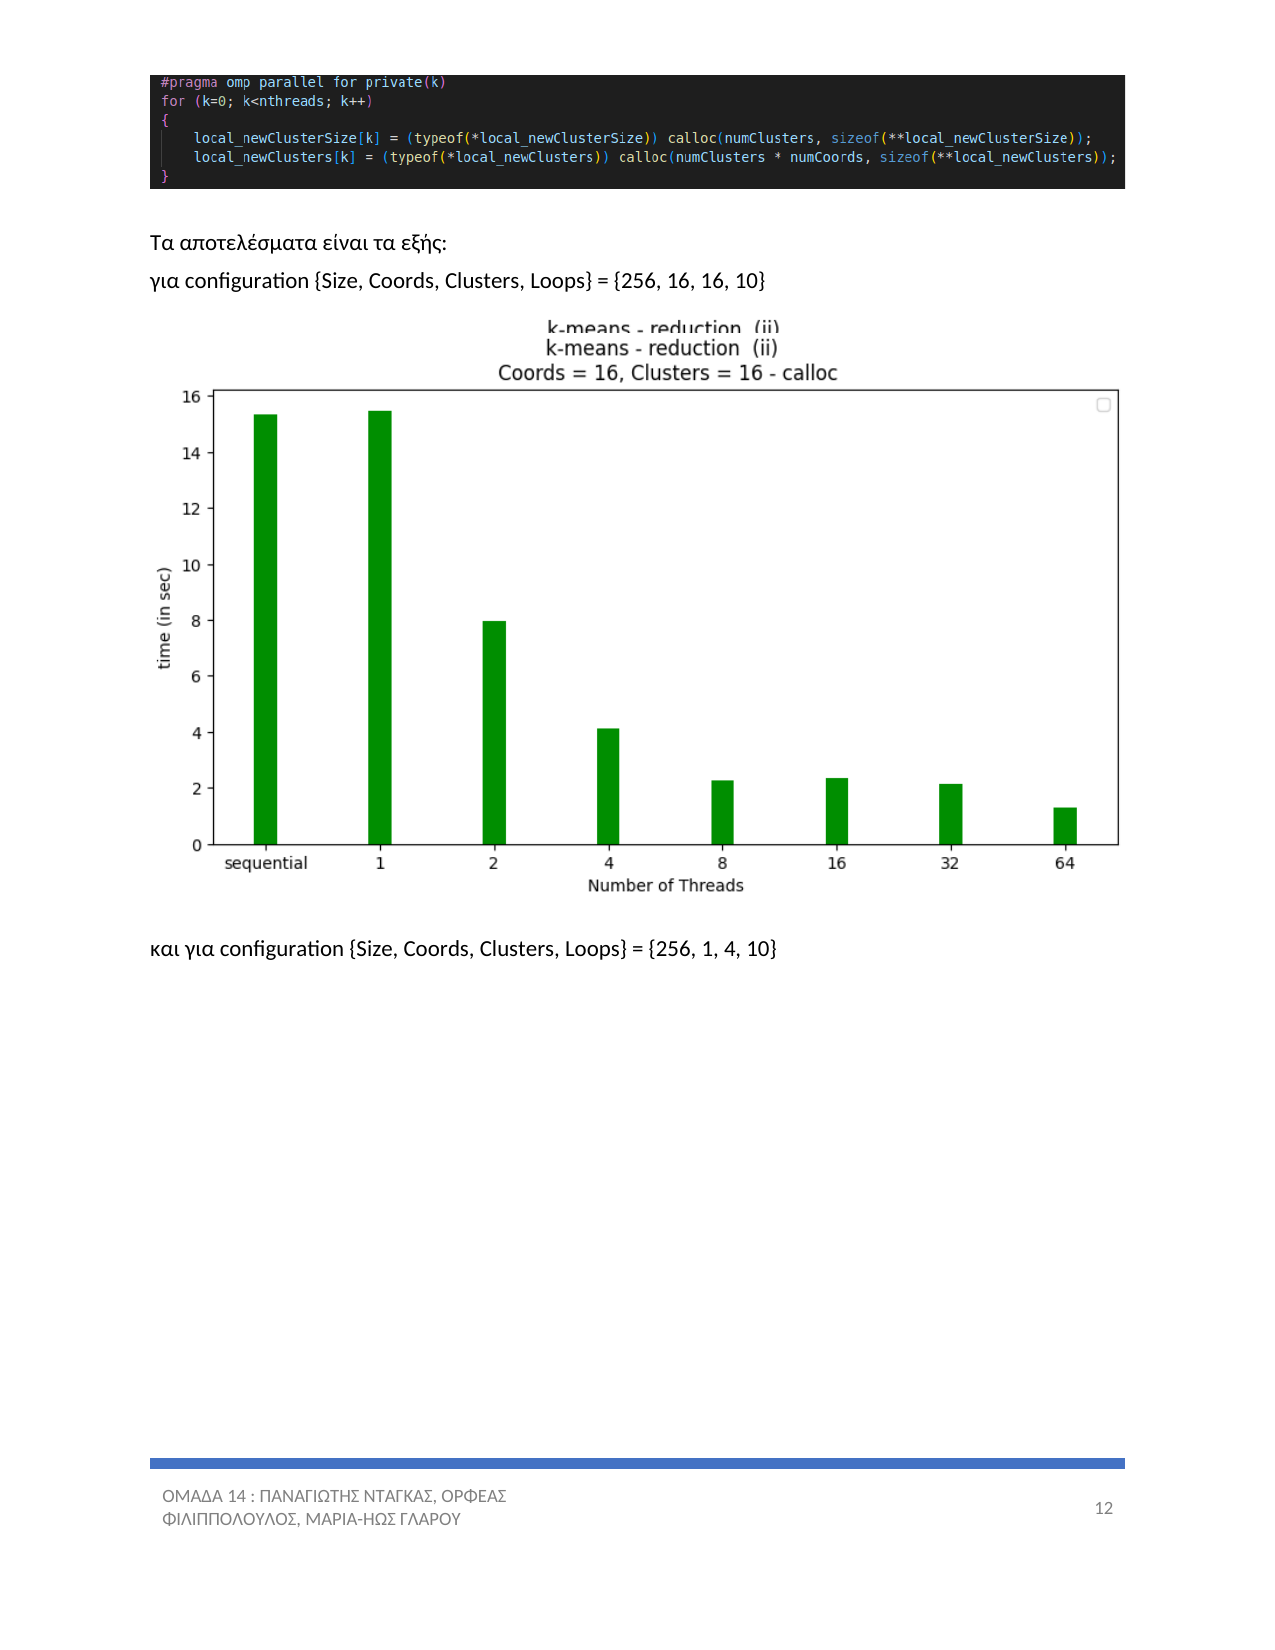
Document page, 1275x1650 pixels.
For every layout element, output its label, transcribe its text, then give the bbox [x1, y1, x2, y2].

text Τα αποτελέσματα είναι τα εξής: [150, 228, 1125, 256]
text και για configuration {Size, Coords, Clusters, Loops} = {256, 1, 4, 10} [150, 934, 1125, 962]
text για configuration {Size, Coords, Clusters, Loops} = {256, 16, 16, 10} [150, 266, 1125, 294]
